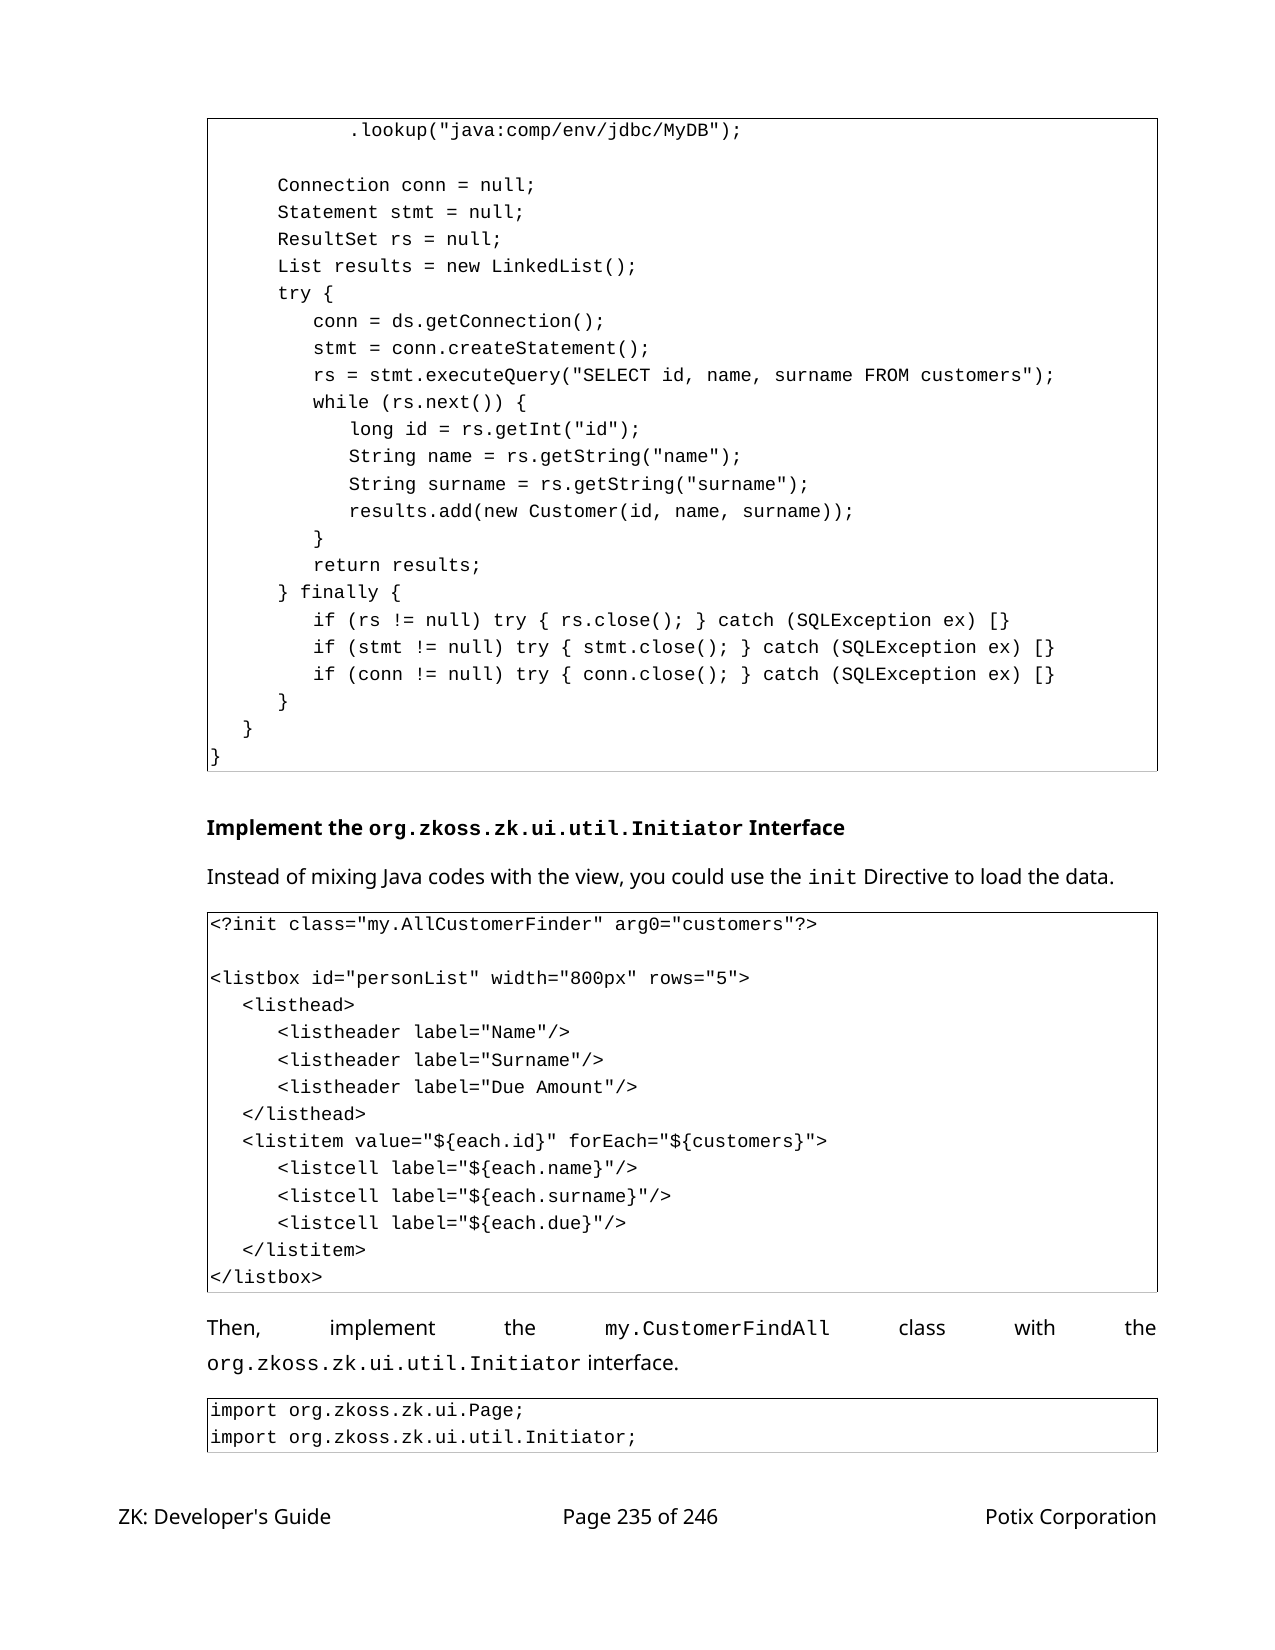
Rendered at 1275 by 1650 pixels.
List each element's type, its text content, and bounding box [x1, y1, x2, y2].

text } [208, 743, 1157, 771]
text rs = stmt.executeQuery("SELECT id, name, surname FROM customers"); [208, 363, 1157, 387]
text .lookup("java:comp/env/jdbc/MyDB"); [208, 119, 1157, 142]
text String surname = rs.getString("surname"); [208, 472, 1157, 496]
text import org.zkoss.zk.ui.Page; [208, 1399, 1157, 1422]
text String name = rs.getString("name"); [208, 444, 1157, 469]
text Instead of mixing Java codes with the view, you could use the init Directive to load the data. [207, 862, 1157, 891]
text if (stmt != null) try { stmt.close(); } catch (SQLException ex) [} [208, 635, 1157, 659]
text stmt = conn.createStatement(); [208, 336, 1157, 360]
text } [208, 716, 1157, 741]
text <listheader label="Surname"/> [208, 1047, 1157, 1072]
text conn = ds.getConnection(); [208, 308, 1157, 333]
text return results; [208, 553, 1157, 577]
text </listitem> [208, 1238, 1157, 1262]
text List results = new LinkedList(); [208, 254, 1157, 278]
text } finally { [208, 580, 1157, 604]
text <listheader label="Due Amount"/> [208, 1075, 1157, 1099]
text Then, implement the my.CustomerFindAll class with the org.zkoss.zk.ui.util.Initiator interface. [207, 1313, 1157, 1377]
text <listhead> [208, 993, 1157, 1017]
text ResultSet rs = null; [208, 227, 1157, 251]
text <listbox id="personList" width="800px" rows="5"> [208, 966, 1157, 990]
text <listcell label="${each.surname}"/> [208, 1183, 1157, 1208]
text if (conn != null) try { conn.close(); } catch (SQLException ex) [} [208, 662, 1157, 686]
text <listcell label="${each.due}"/> [208, 1211, 1157, 1235]
text <listitem value="${each.id}" forEach="${customers}"> [208, 1129, 1157, 1153]
text long id = rs.getInt("id"); [208, 417, 1157, 441]
text while (rs.next()) { [208, 390, 1157, 414]
text <listcell label="${each.name}"/> [208, 1156, 1157, 1181]
text <listheader label="Name"/> [208, 1020, 1157, 1044]
text results.add(new Customer(id, name, surname)); [208, 499, 1157, 523]
text } [208, 526, 1157, 550]
subtitle Implement the org.zkoss.zk.ui.util.Initiator Interface [207, 813, 1157, 842]
text if (rs != null) try { rs.close(); } catch (SQLException ex) [} [208, 607, 1157, 632]
text } [208, 689, 1157, 713]
text try { [208, 281, 1157, 306]
text <?init class="my.AllCustomerFinder" arg0="customers"?> [208, 913, 1157, 936]
text </listhead> [208, 1102, 1157, 1126]
text Statement stmt = null; [208, 200, 1157, 224]
text Connection conn = null; [208, 172, 1157, 197]
text import org.zkoss.zk.ui.util.Initiator; [208, 1425, 1157, 1452]
text </listbox> [208, 1265, 1157, 1292]
